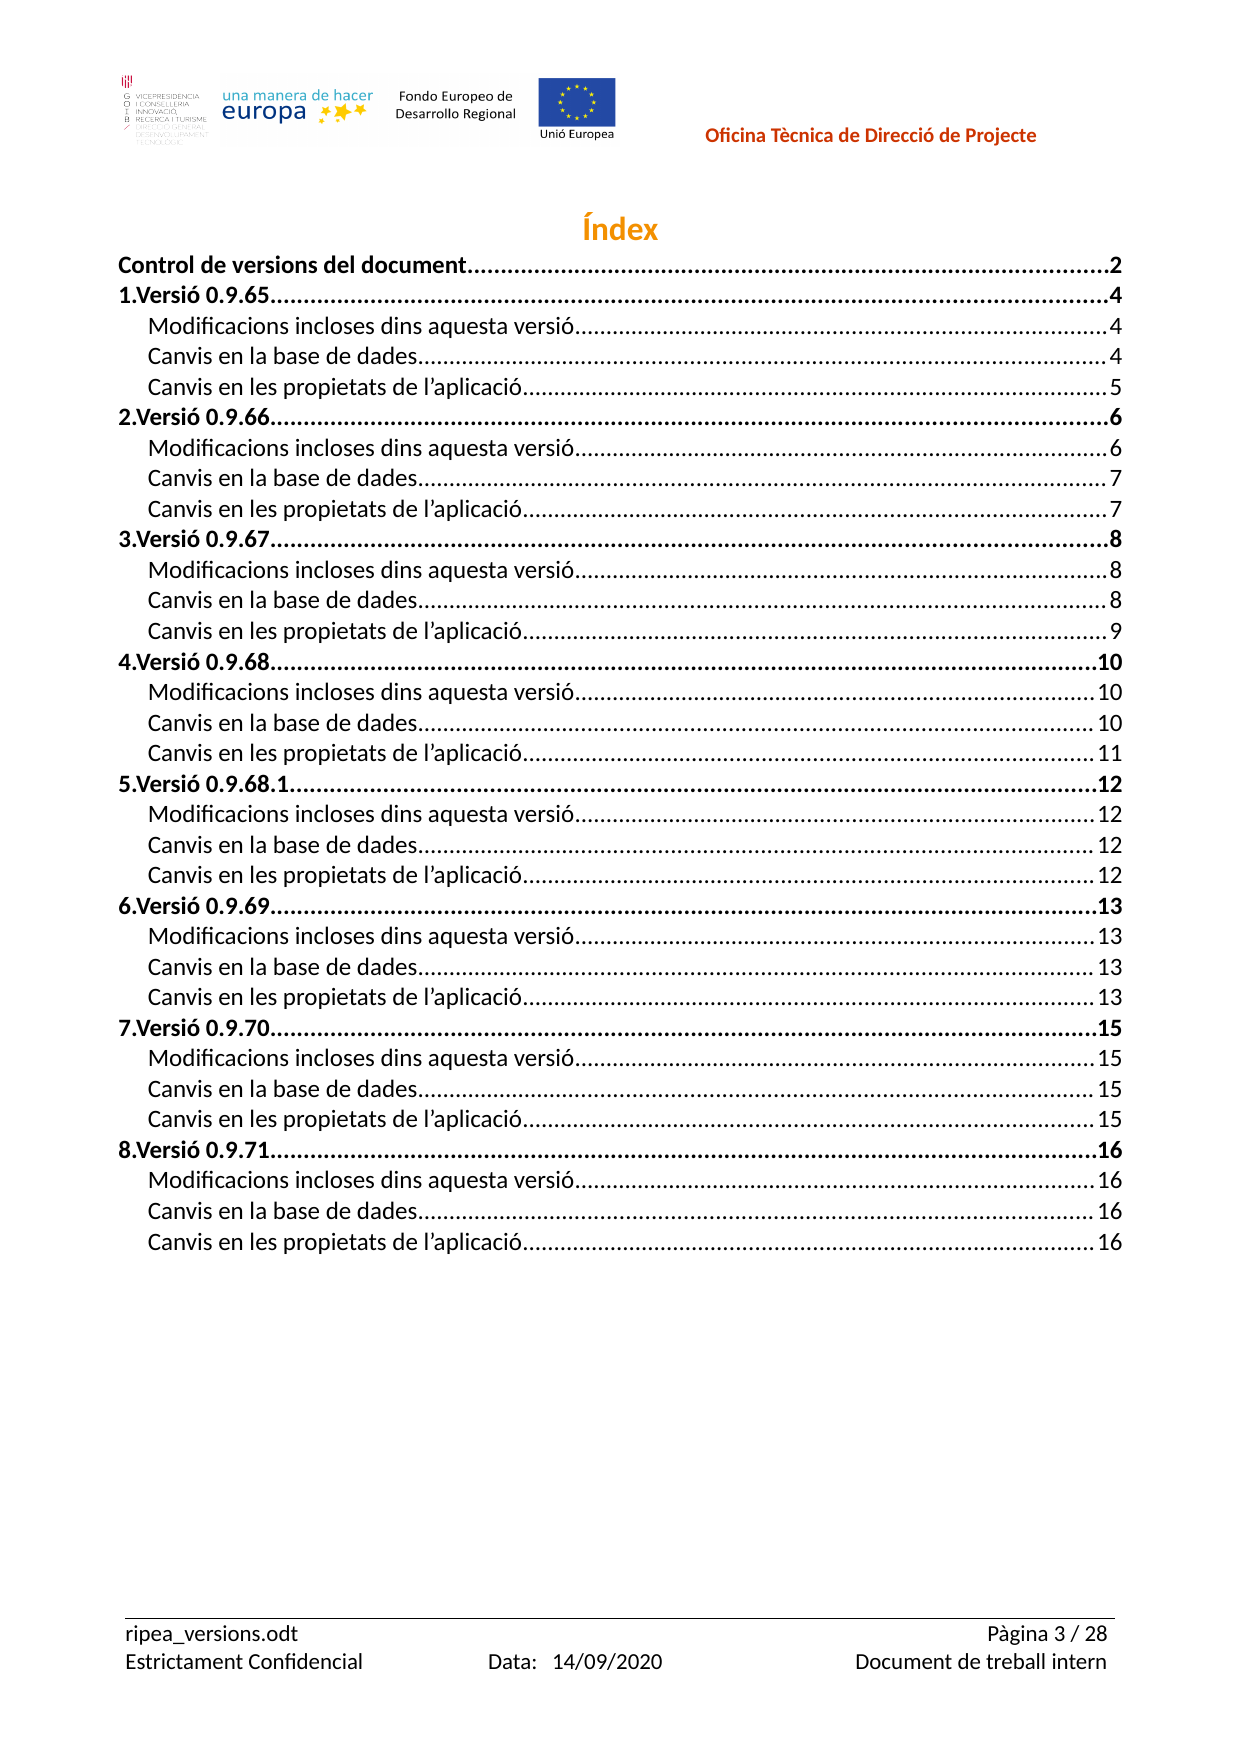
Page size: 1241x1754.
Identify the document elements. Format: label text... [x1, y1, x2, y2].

text Canvis en la base de dades 16 [148, 1195, 1122, 1226]
text Control de versions del document 2 [118, 249, 1122, 279]
text Canvis en la base de dades 10 [148, 707, 1122, 737]
text 3.Versió 0.9.67 8 [118, 524, 1122, 554]
text Modificacions incloses dins aquesta versió 12 [148, 798, 1122, 829]
text Modificacions incloses dins aquesta versió 8 [148, 554, 1122, 585]
picture [118, 73, 213, 147]
text Modificacions incloses dins aquesta versió 16 [148, 1164, 1122, 1195]
text Canvis en la base de dades 13 [148, 951, 1122, 981]
text 5.Versió 0.9.68.1 12 [118, 768, 1122, 798]
text Canvis en les propietats de l’aplicació 11 [148, 737, 1122, 768]
text Canvis en les propietats de l’aplicació 15 [148, 1103, 1122, 1134]
text Modificacions incloses dins aquesta versió 15 [148, 1042, 1122, 1073]
text Modificacions incloses dins aquesta versió 4 [148, 310, 1122, 341]
text Canvis en les propietats de l’aplicació 9 [148, 615, 1122, 646]
text 4.Versió 0.9.68 10 [118, 646, 1122, 676]
text Canvis en la base de dades 4 [148, 341, 1122, 371]
text Canvis en les propietats de l’aplicació 16 [148, 1226, 1122, 1256]
text Canvis en la base de dades 8 [148, 585, 1122, 615]
text Canvis en les propietats de l’aplicació 5 [148, 371, 1122, 402]
text 1.Versió 0.9.65 4 [118, 279, 1122, 310]
text 7.Versió 0.9.70 15 [118, 1012, 1122, 1042]
text 2.Versió 0.9.66 6 [118, 402, 1122, 432]
text Canvis en les propietats de l’aplicació 13 [148, 981, 1122, 1012]
text Canvis en les propietats de l’aplicació 7 [148, 493, 1122, 524]
text Modificacions incloses dins aquesta versió 10 [148, 676, 1122, 707]
text Canvis en la base de dades 12 [148, 829, 1122, 859]
text Canvis en la base de dades 7 [148, 463, 1122, 493]
picture [219, 73, 621, 147]
text Índex [118, 208, 1122, 249]
text 8.Versió 0.9.71 16 [118, 1134, 1122, 1164]
text Canvis en les propietats de l’aplicació 12 [148, 859, 1122, 890]
text Canvis en la base de dades 15 [148, 1073, 1122, 1103]
text Modificacions incloses dins aquesta versió 13 [148, 920, 1122, 951]
text Modificacions incloses dins aquesta versió 6 [148, 432, 1122, 463]
text 6.Versió 0.9.69 13 [118, 890, 1122, 920]
